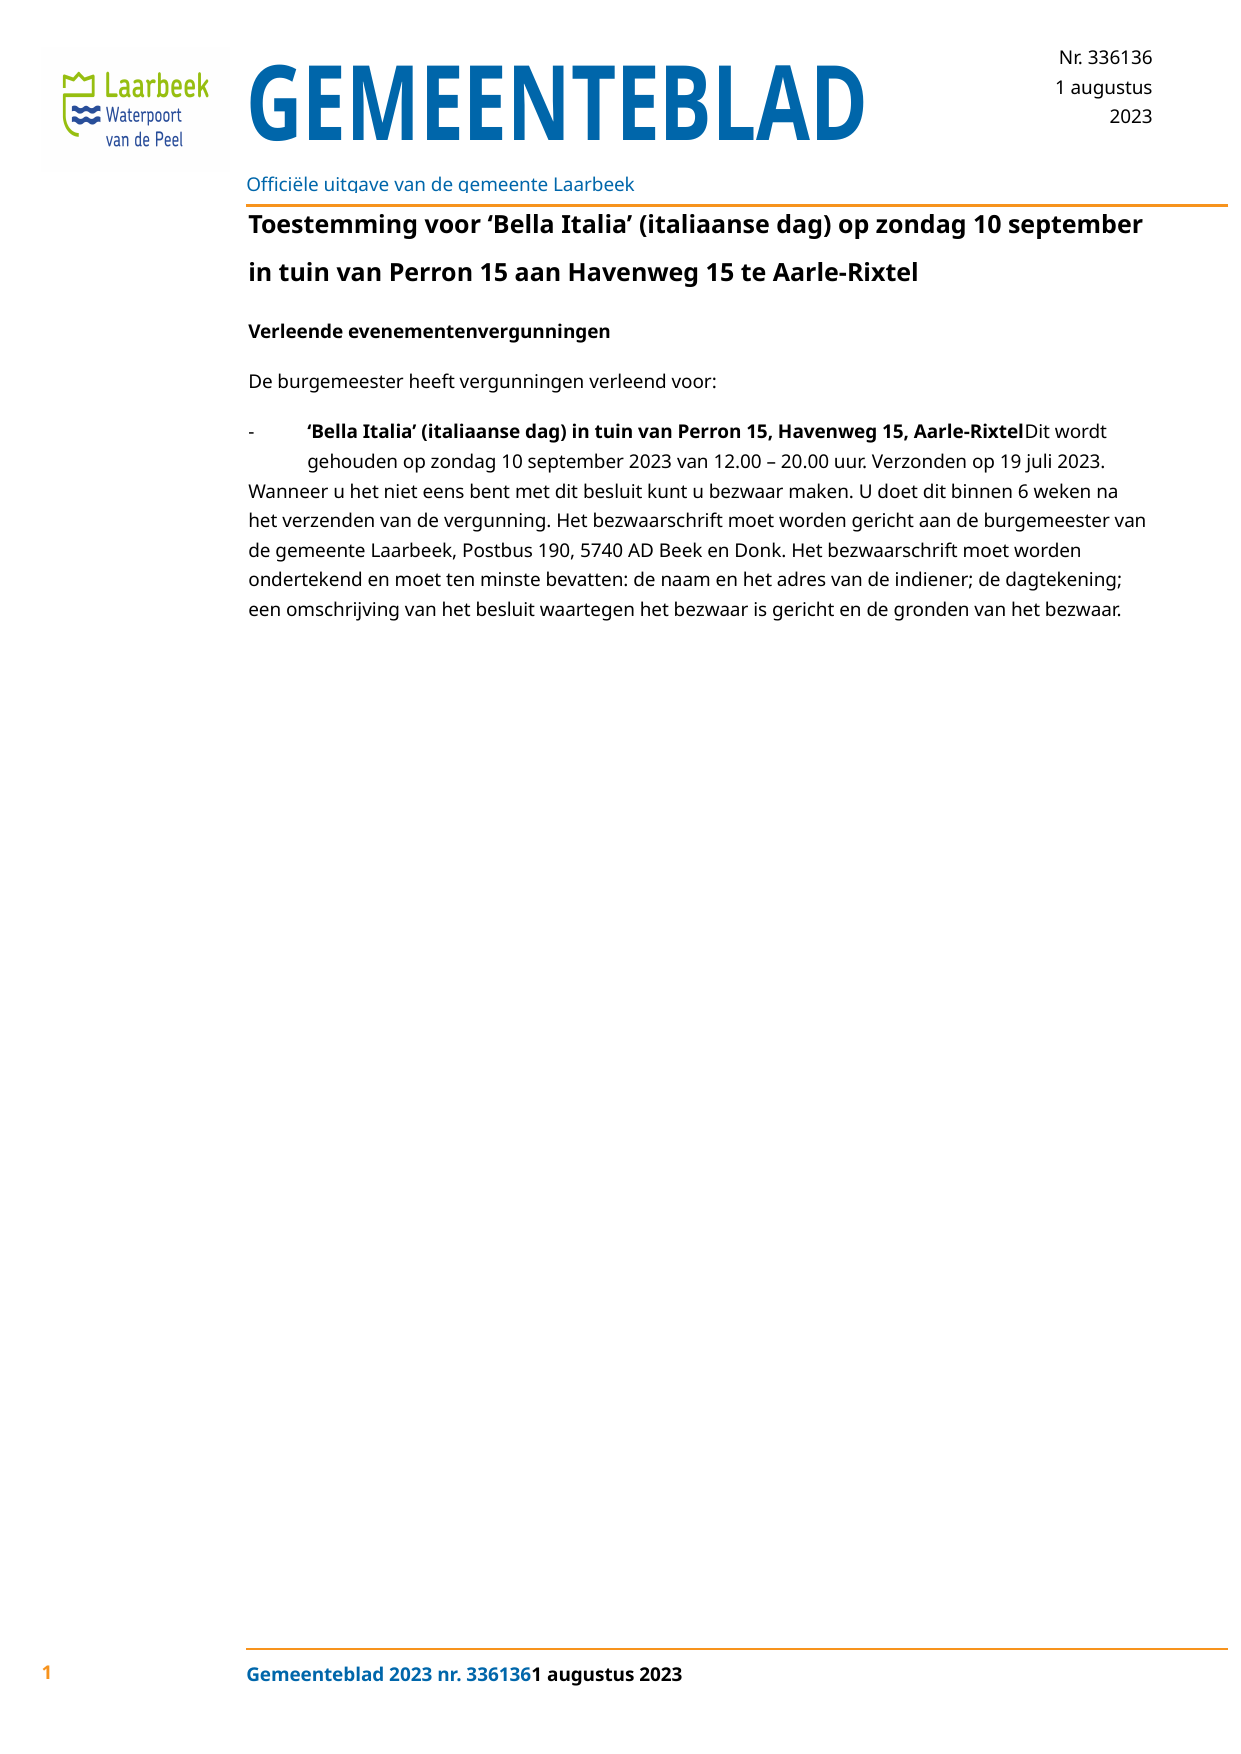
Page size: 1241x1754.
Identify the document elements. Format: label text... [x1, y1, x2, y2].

text Toestemming voor ‘Bella Italia’ (italiaanse dag) op zondag 10 september in tuin van Perron 15 aan Havenweg 15 te Aarle-Rixtel [248, 207, 1152, 288]
text Wanneer u het niet eens bent met dit besluit kunt u bezwaar maken. U doet dit binnen 6 weken na het verzenden van de vergunning. Het bezwaarschrift moet worden gericht aan de burgemeester van de gemeente Laarbeek, Postbus 190, 5740 AD Beek en Donk. Het bezwaarschrift moet worden ondertekend en moet ten minste bevatten: de naam en het adres van de indiener; de dagtekening; een omschrijving van het besluit waartegen het bezwaar is gericht en de gronden van het bezwaar. [248, 478, 1152, 622]
text De burgemeester heeft vergunningen verleend voor: [248, 368, 1152, 394]
picture [41, 47, 231, 172]
list ‘Bella Italia’ (italiaanse dag) in tuin van Perron 15, Havenweg 15, Aarle-RixtelDit wordt gehouden op zondag 10 september 2023 van 12.00 – 20.00 uur. Verzonden op 19 juli 2023. [248, 419, 1152, 474]
text Verleende evenementenvergunningen [248, 318, 1152, 344]
